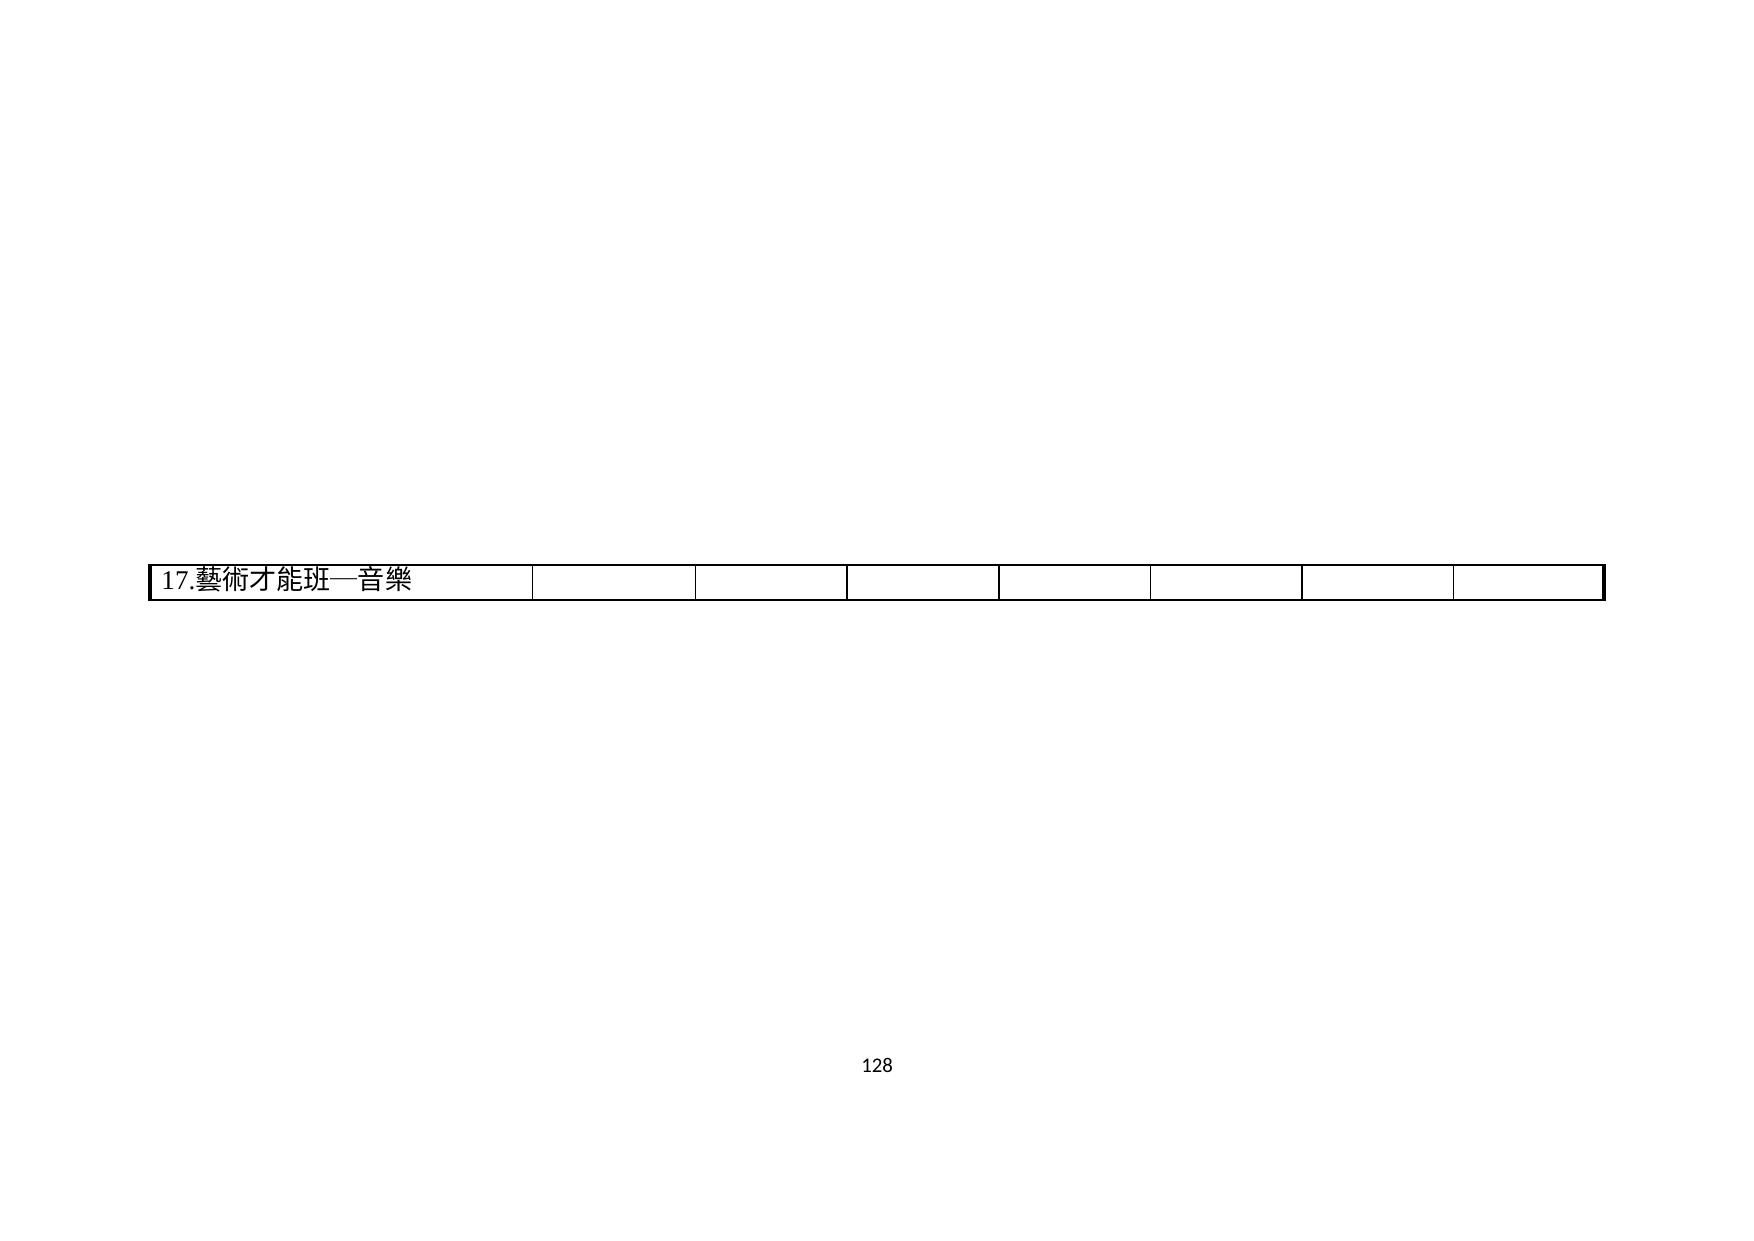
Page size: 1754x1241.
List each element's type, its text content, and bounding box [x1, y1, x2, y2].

table_cell [848, 566, 998, 599]
table_cell [1454, 566, 1602, 599]
table_cell [533, 566, 695, 599]
table_cell [1000, 566, 1150, 599]
table_cell [1151, 566, 1301, 599]
table_cell 17.藝術才能班─音樂 [152, 566, 532, 599]
table_cell [1303, 566, 1453, 599]
table_cell [696, 566, 846, 599]
